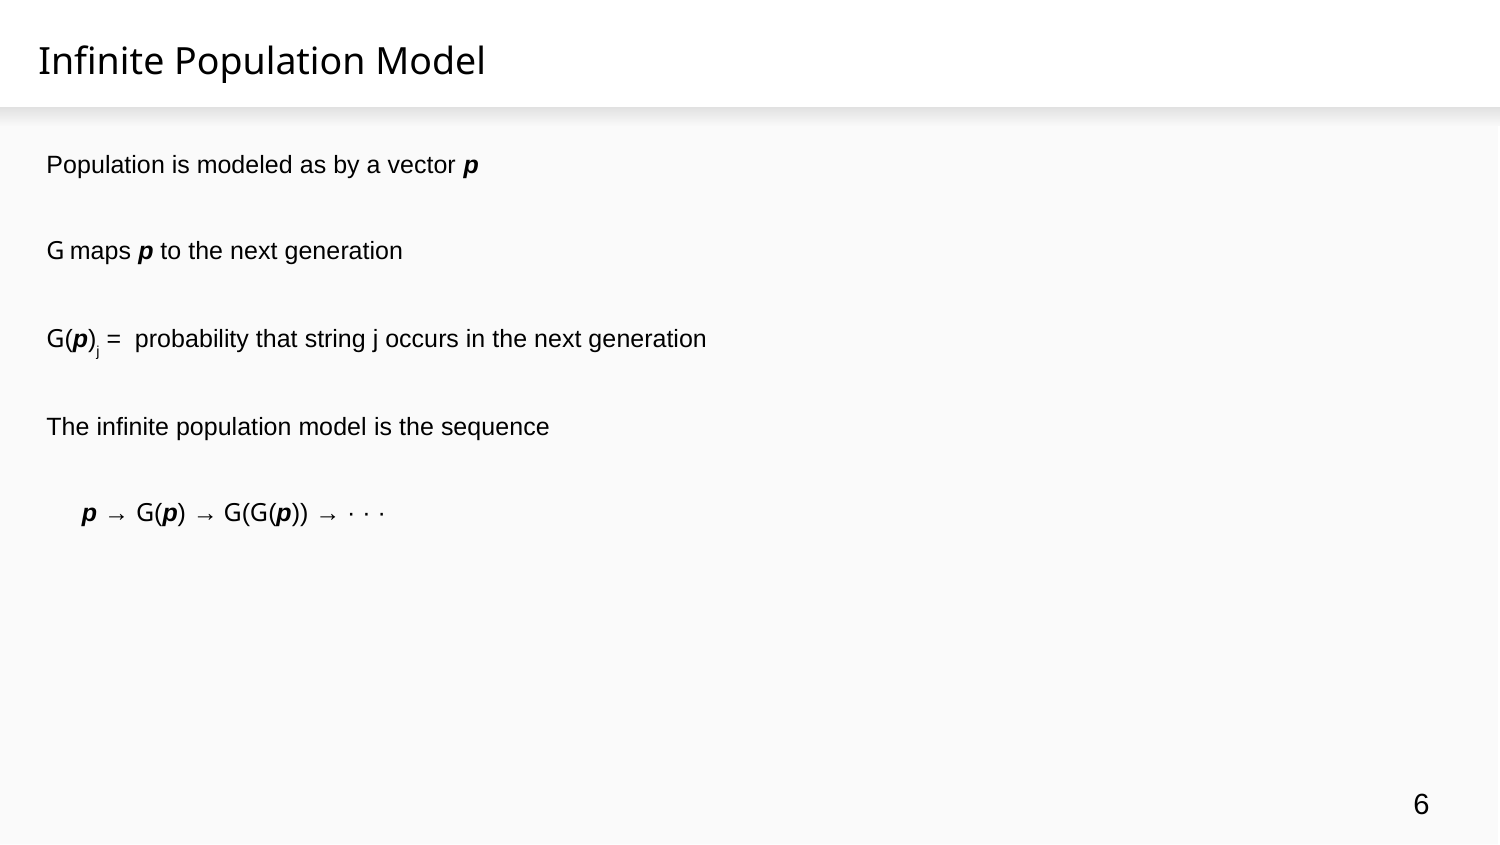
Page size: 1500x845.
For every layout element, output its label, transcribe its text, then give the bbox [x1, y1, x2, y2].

text_box Population is modeled as by a vector p G maps p to the next generation G(p)j = probability that string j occurs in the next generation The infinite population model is the sequence p → G(p) → G(G(p)) → · · · [31, 143, 878, 537]
title Infinite Population Model [38, 1, 1116, 120]
